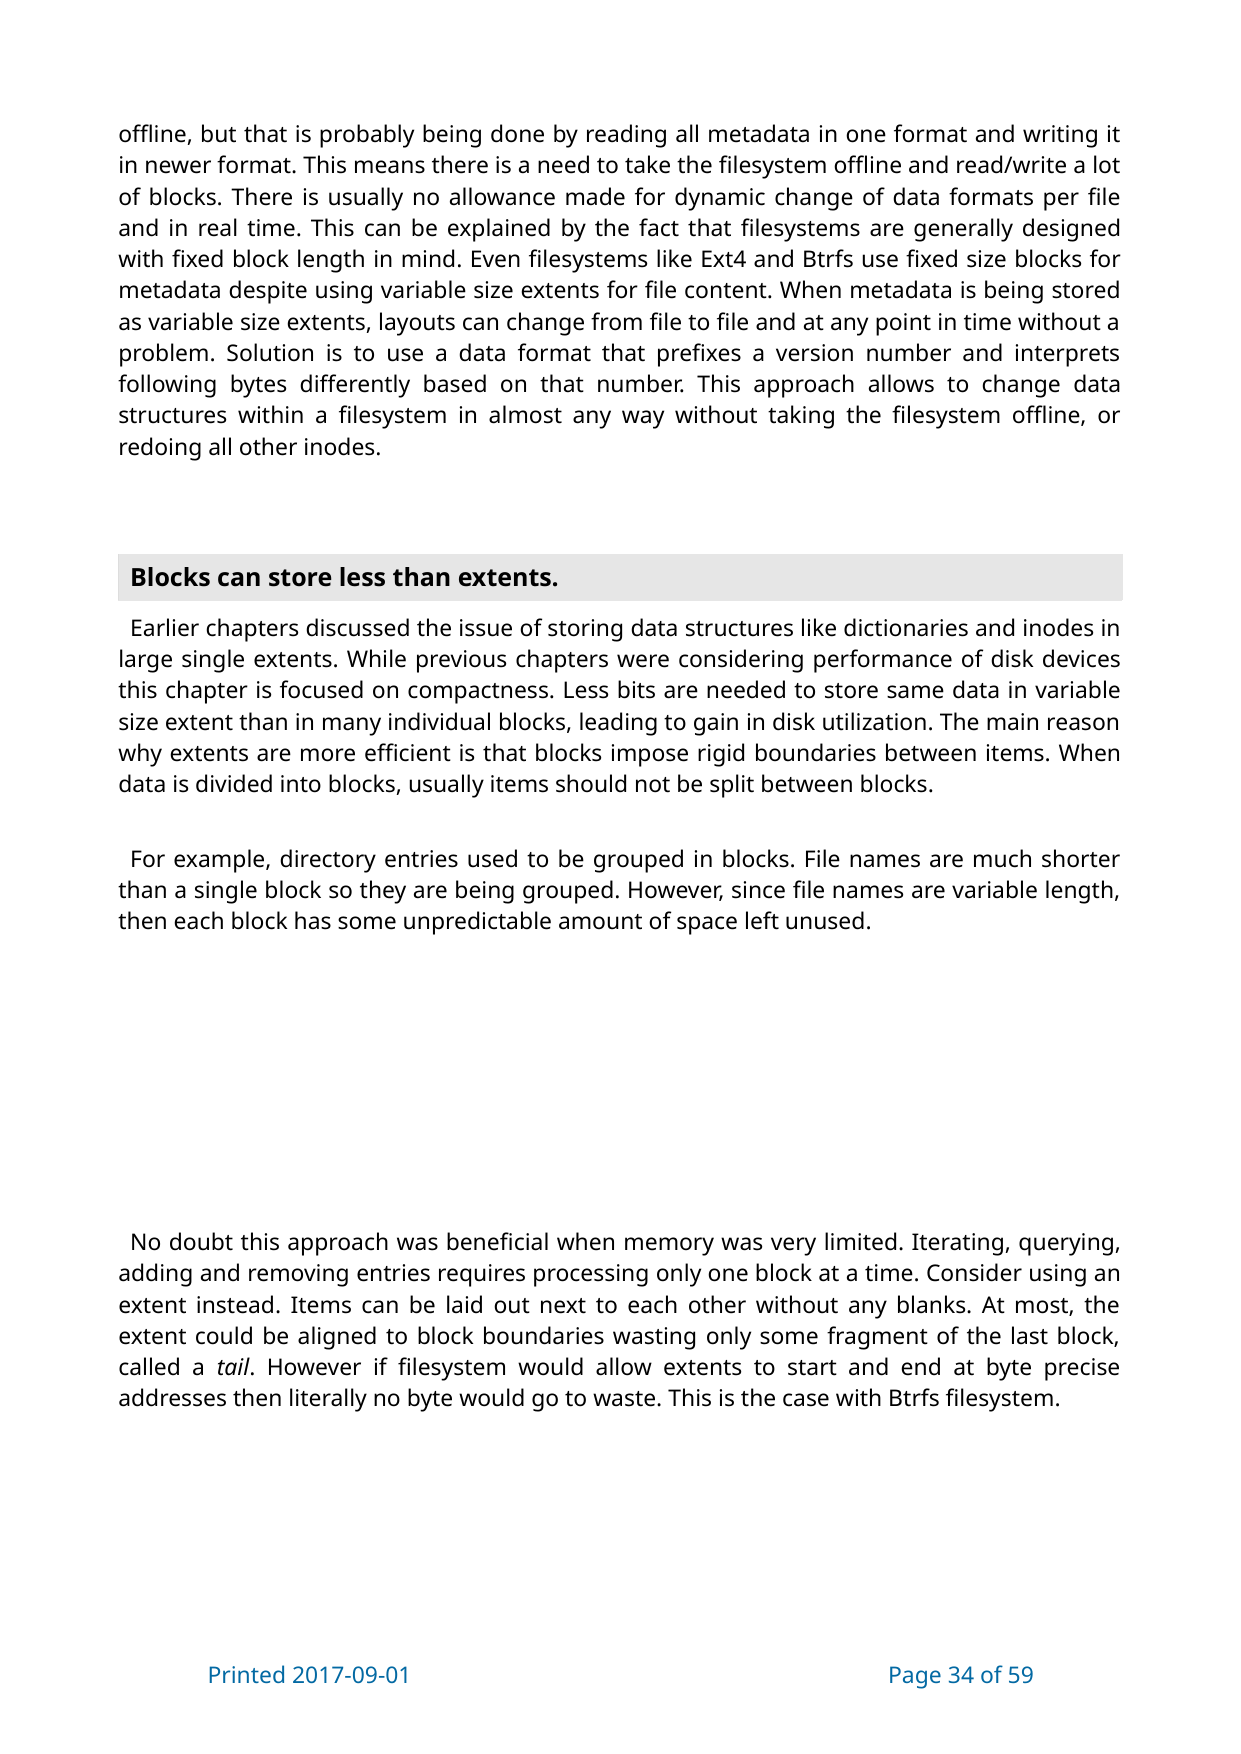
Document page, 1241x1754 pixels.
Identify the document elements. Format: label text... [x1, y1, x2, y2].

text offline, but that is probably being done by reading all metadata in one format and writing it in newer format. This means there is a need to take the filesystem offline and read/write a lot of blocks. There is usually no allowance made for dynamic change of data formats per file and in real time. This can be explained by the fact that filesystems are generally designed with fixed block length in mind. Even filesystems like Ext4 and Btrfs use fixed size blocks for metadata despite using variable size extents for file content. When metadata is being stored as variable size extents, layouts can change from file to file and at any point in time without a problem. Solution is to use a data format that prefixes a version number and interprets following bytes differently based on that number. This approach allows to change data structures within a filesystem in almost any way without taking the filesystem offline, or redoing all other inodes. [118, 118, 1122, 462]
text For example, directory entries used to be grouped in blocks. File names are much shorter than a single block so they are being grouped. However, since file names are variable length, then each block has some unpredictable amount of space left unused. [118, 842, 1122, 936]
subtitle Blocks can store less than extents. [119, 555, 1122, 600]
text Earlier chapters discussed the issue of storing data structures like dictionaries and inodes in large single extents. While previous chapters were considering performance of disk devices this chapter is focused on compactness. Less bits are needed to store same data in variable size extent than in many individual blocks, leading to gain in disk utilization. The main reason why extents are more efficient is that blocks impose rigid boundaries between items. When data is divided into blocks, usually items should not be split between blocks. [118, 612, 1122, 799]
text No doubt this approach was beneficial when memory was very limited. Iterating, querying, adding and removing entries requires processing only one block at a time. Consider using an extent instead. Items can be laid out next to each other without any blanks. At most, the extent could be aligned to block boundaries wasting only some fragment of the last block, called a tail. However if filesystem would allow extents to start and end at byte precise addresses then literally no byte would go to waste. This is the case with Btrfs filesystem. [118, 1226, 1122, 1414]
